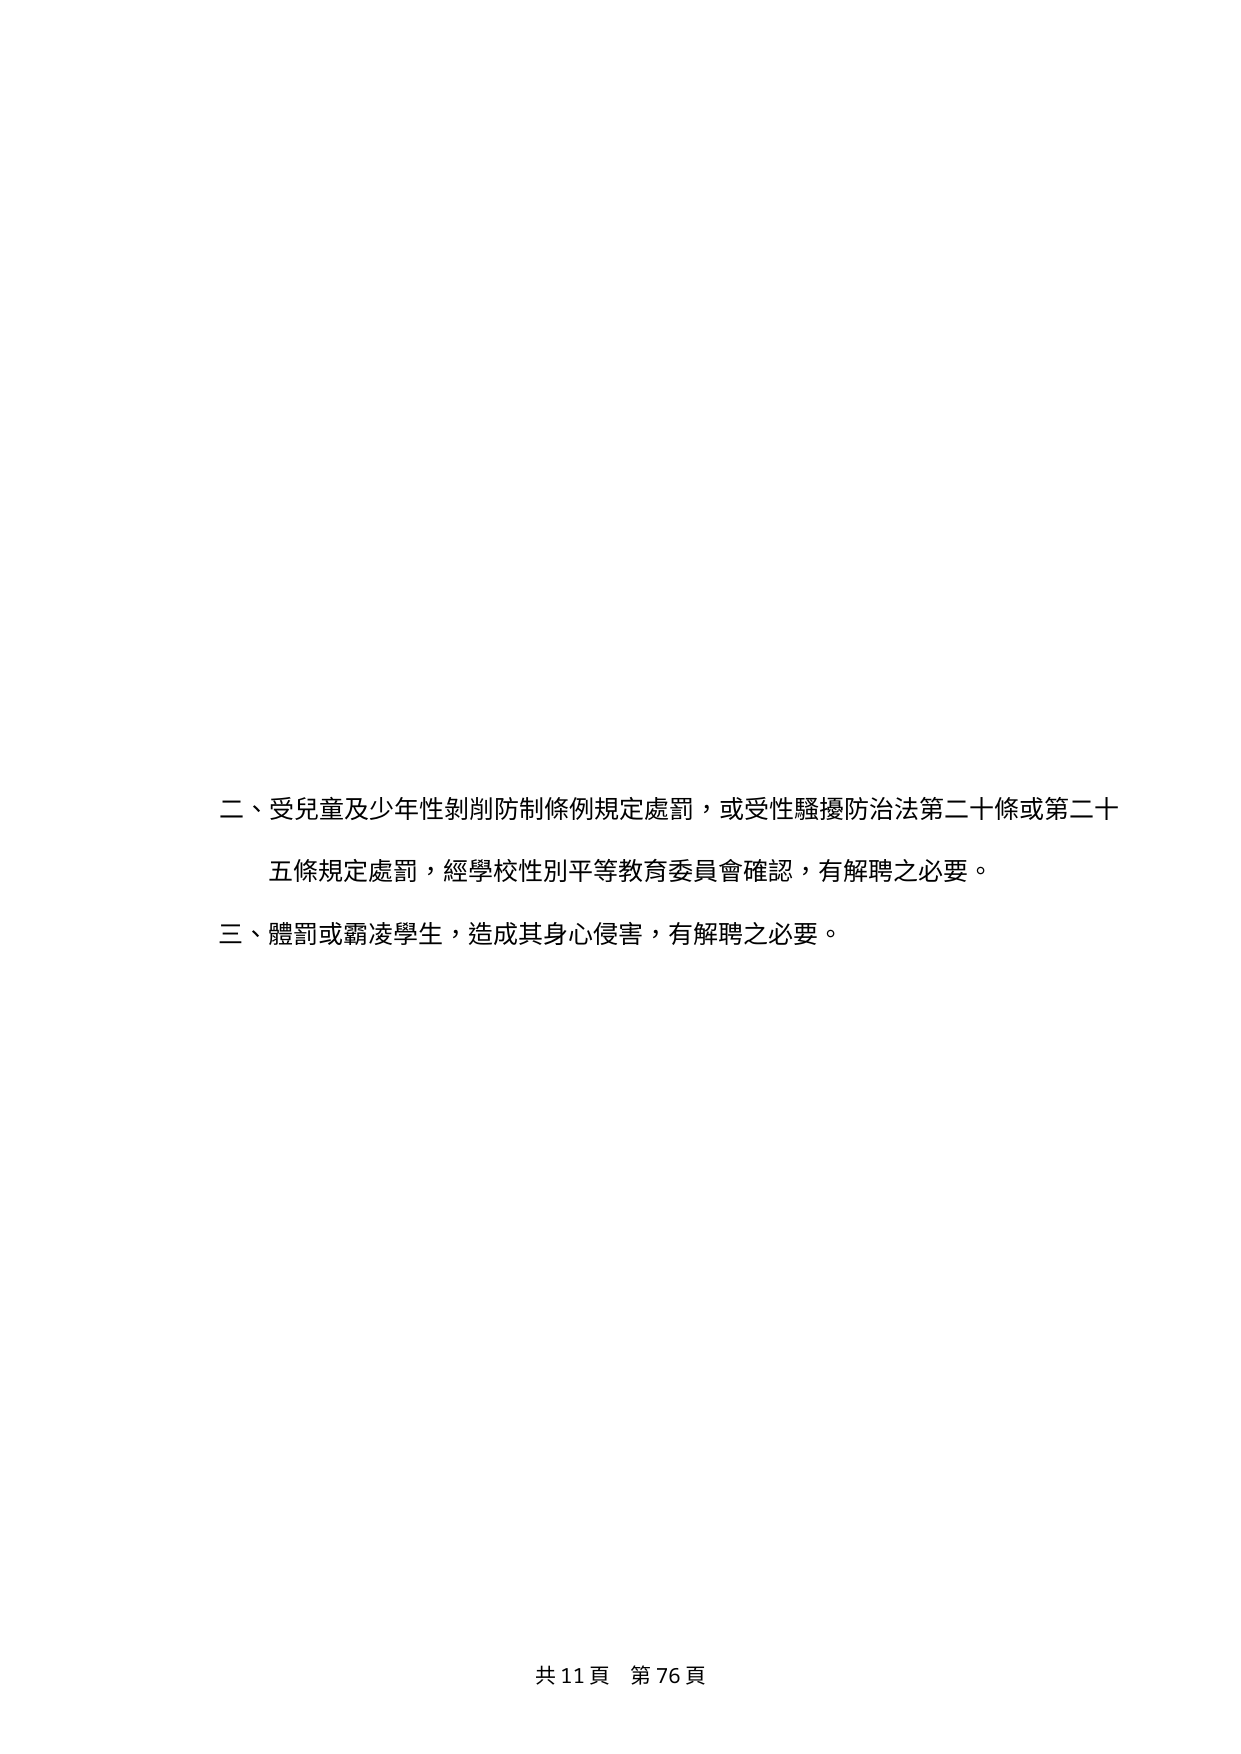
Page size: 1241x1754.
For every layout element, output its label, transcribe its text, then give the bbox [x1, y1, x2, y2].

text 二、受兒童及少年性剝削防制條例規定處罰，或受性騷擾防治法第二十條或第二十五條規定處罰，經學校性別平等教育委員會確認，有解聘之必要。 [118, 766, 1122, 891]
text 三、體罰或霸凌學生，造成其身心侵害，有解聘之必要。 [118, 891, 1122, 953]
